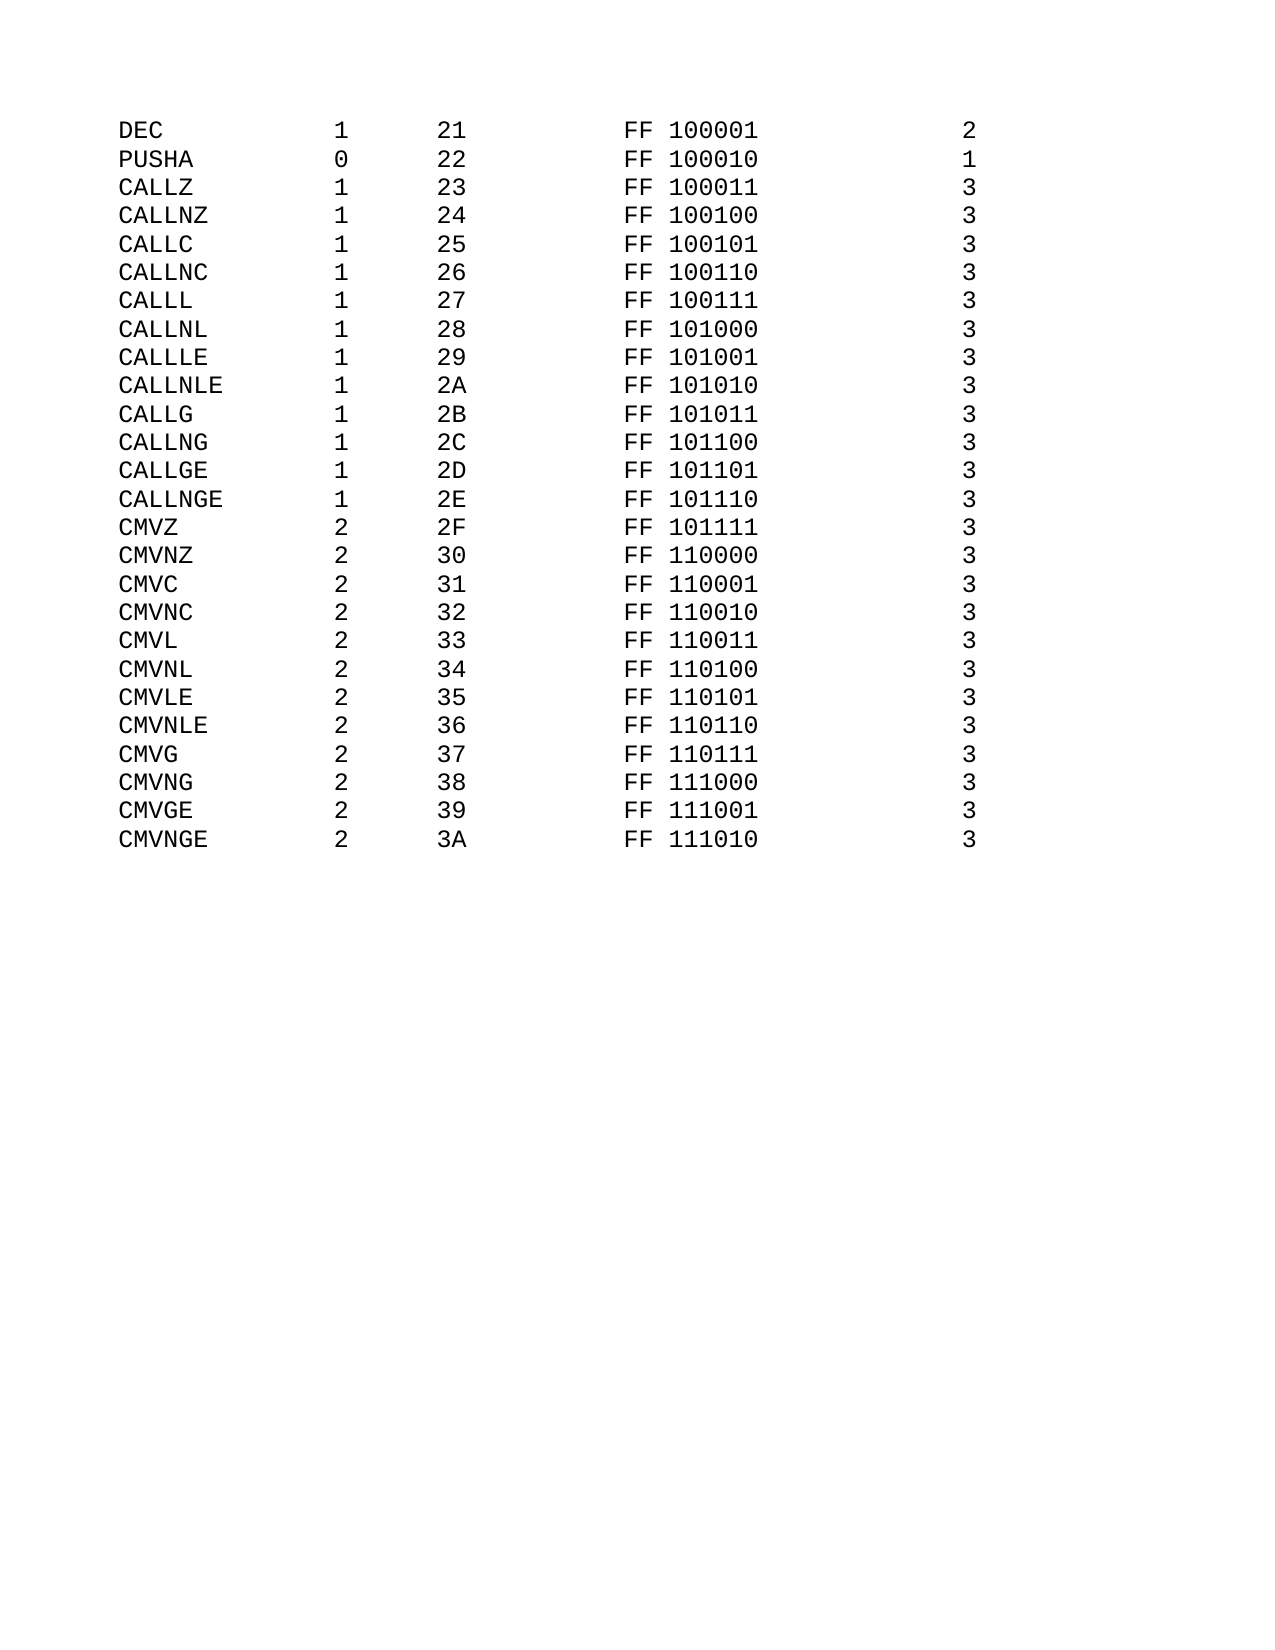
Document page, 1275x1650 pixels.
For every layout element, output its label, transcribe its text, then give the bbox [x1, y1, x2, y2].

table_cell FF 110110 [623, 713, 962, 741]
table_cell FF 111001 [623, 798, 962, 826]
table_cell CALLL [118, 288, 333, 316]
table_cell 21 [436, 118, 623, 146]
table_cell CMVNLE [118, 713, 333, 741]
table_cell FF 101010 [623, 373, 962, 401]
table_cell CALLGE [118, 458, 333, 486]
table_cell 2 [334, 571, 436, 600]
table_cell 3 [962, 628, 1157, 656]
table_cell FF 100011 [623, 175, 962, 203]
table_cell 26 [436, 260, 623, 288]
table_cell FF 110010 [623, 600, 962, 628]
table_cell CALLNC [118, 260, 333, 288]
table_cell 1 [334, 373, 436, 401]
table_cell 2 [334, 826, 436, 855]
table_cell 3 [962, 600, 1157, 628]
table_cell FF 110000 [623, 543, 962, 571]
table_cell 1 [334, 458, 436, 486]
table_cell 30 [436, 543, 623, 571]
table_cell 29 [436, 345, 623, 373]
table_cell 1 [334, 231, 436, 260]
table_cell 3 [962, 203, 1157, 231]
table_cell 3 [962, 656, 1157, 685]
table_cell FF 100001 [623, 118, 962, 146]
table_cell 2 [334, 656, 436, 685]
table_cell 1 [334, 345, 436, 373]
table_cell CALLNLE [118, 373, 333, 401]
table_cell 2 [334, 713, 436, 741]
table_cell 36 [436, 713, 623, 741]
table_cell 3 [962, 288, 1157, 316]
table_cell 1 [334, 430, 436, 458]
table_cell FF 110011 [623, 628, 962, 656]
table_cell 2 [334, 685, 436, 713]
table_cell 1 [962, 146, 1157, 175]
table_cell 3 [962, 571, 1157, 600]
table_cell 32 [436, 600, 623, 628]
table_cell 3 [962, 770, 1157, 798]
table_cell 1 [334, 118, 436, 146]
table_cell FF 101101 [623, 458, 962, 486]
table_cell CALLG [118, 401, 333, 430]
table_cell CMVNC [118, 600, 333, 628]
table_cell 1 [334, 486, 436, 515]
table_cell FF 100110 [623, 260, 962, 288]
table_cell 31 [436, 571, 623, 600]
table_cell FF 111010 [623, 826, 962, 855]
table_cell CMVNGE [118, 826, 333, 855]
table_cell 2E [436, 486, 623, 515]
table_cell 2B [436, 401, 623, 430]
table_cell 28 [436, 316, 623, 345]
table_cell CMVL [118, 628, 333, 656]
table_cell 1 [334, 175, 436, 203]
table_cell CALLNZ [118, 203, 333, 231]
table_cell CMVG [118, 741, 333, 770]
table_cell 3 [962, 260, 1157, 288]
table_cell FF 100010 [623, 146, 962, 175]
table_cell 3 [962, 345, 1157, 373]
table_cell CALLLE [118, 345, 333, 373]
table_cell FF 110001 [623, 571, 962, 600]
table_cell 3 [962, 515, 1157, 543]
table_cell 22 [436, 146, 623, 175]
table_cell CMVZ [118, 515, 333, 543]
table_cell 3 [962, 741, 1157, 770]
table_cell 0 [334, 146, 436, 175]
table_cell 39 [436, 798, 623, 826]
table_cell 3 [962, 798, 1157, 826]
table_cell FF 101011 [623, 401, 962, 430]
table_cell 2 [962, 118, 1157, 146]
table_cell FF 110101 [623, 685, 962, 713]
table_cell FF 100111 [623, 288, 962, 316]
table_cell 2 [334, 741, 436, 770]
table_cell 1 [334, 401, 436, 430]
table_cell 23 [436, 175, 623, 203]
table_cell 37 [436, 741, 623, 770]
table_cell DEC [118, 118, 333, 146]
table_cell PUSHA [118, 146, 333, 175]
table_cell CALLNGE [118, 486, 333, 515]
table_cell CMVLE [118, 685, 333, 713]
table_cell CALLNL [118, 316, 333, 345]
table_cell 27 [436, 288, 623, 316]
table_cell 2D [436, 458, 623, 486]
table_cell 3 [962, 231, 1157, 260]
table_cell 3 [962, 458, 1157, 486]
table_cell 2C [436, 430, 623, 458]
table_cell 38 [436, 770, 623, 798]
table_cell 2 [334, 770, 436, 798]
table_cell FF 101100 [623, 430, 962, 458]
table_cell 1 [334, 260, 436, 288]
table_cell 24 [436, 203, 623, 231]
table_cell CALLZ [118, 175, 333, 203]
table_cell 34 [436, 656, 623, 685]
table_cell FF 111000 [623, 770, 962, 798]
table_cell CALLC [118, 231, 333, 260]
table_cell 1 [334, 316, 436, 345]
table_cell 3 [962, 713, 1157, 741]
table_cell 2F [436, 515, 623, 543]
table_cell FF 100100 [623, 203, 962, 231]
table_cell FF 101111 [623, 515, 962, 543]
table_cell CMVNZ [118, 543, 333, 571]
table_cell 3 [962, 486, 1157, 515]
table_cell FF 101110 [623, 486, 962, 515]
table_cell CMVC [118, 571, 333, 600]
table_cell 3 [962, 175, 1157, 203]
table_cell CMVNL [118, 656, 333, 685]
table_cell 2 [334, 628, 436, 656]
table_cell 2 [334, 515, 436, 543]
table_cell 35 [436, 685, 623, 713]
table_cell 3 [962, 826, 1157, 855]
table_cell 2 [334, 798, 436, 826]
table_cell CMVNG [118, 770, 333, 798]
table_cell 3 [962, 316, 1157, 345]
table_cell FF 110100 [623, 656, 962, 685]
table_cell CMVGE [118, 798, 333, 826]
table_cell 3 [962, 373, 1157, 401]
table_cell 2 [334, 600, 436, 628]
table_cell 2A [436, 373, 623, 401]
table_cell 3 [962, 685, 1157, 713]
table_cell 3A [436, 826, 623, 855]
table_cell 33 [436, 628, 623, 656]
table_cell 1 [334, 288, 436, 316]
table_cell 25 [436, 231, 623, 260]
table_cell FF 100101 [623, 231, 962, 260]
table_cell FF 101001 [623, 345, 962, 373]
table_cell FF 110111 [623, 741, 962, 770]
table_cell FF 101000 [623, 316, 962, 345]
table_cell 3 [962, 543, 1157, 571]
table_cell CALLNG [118, 430, 333, 458]
table_cell 3 [962, 430, 1157, 458]
table_cell 1 [334, 203, 436, 231]
table_cell 3 [962, 401, 1157, 430]
table_cell 2 [334, 543, 436, 571]
